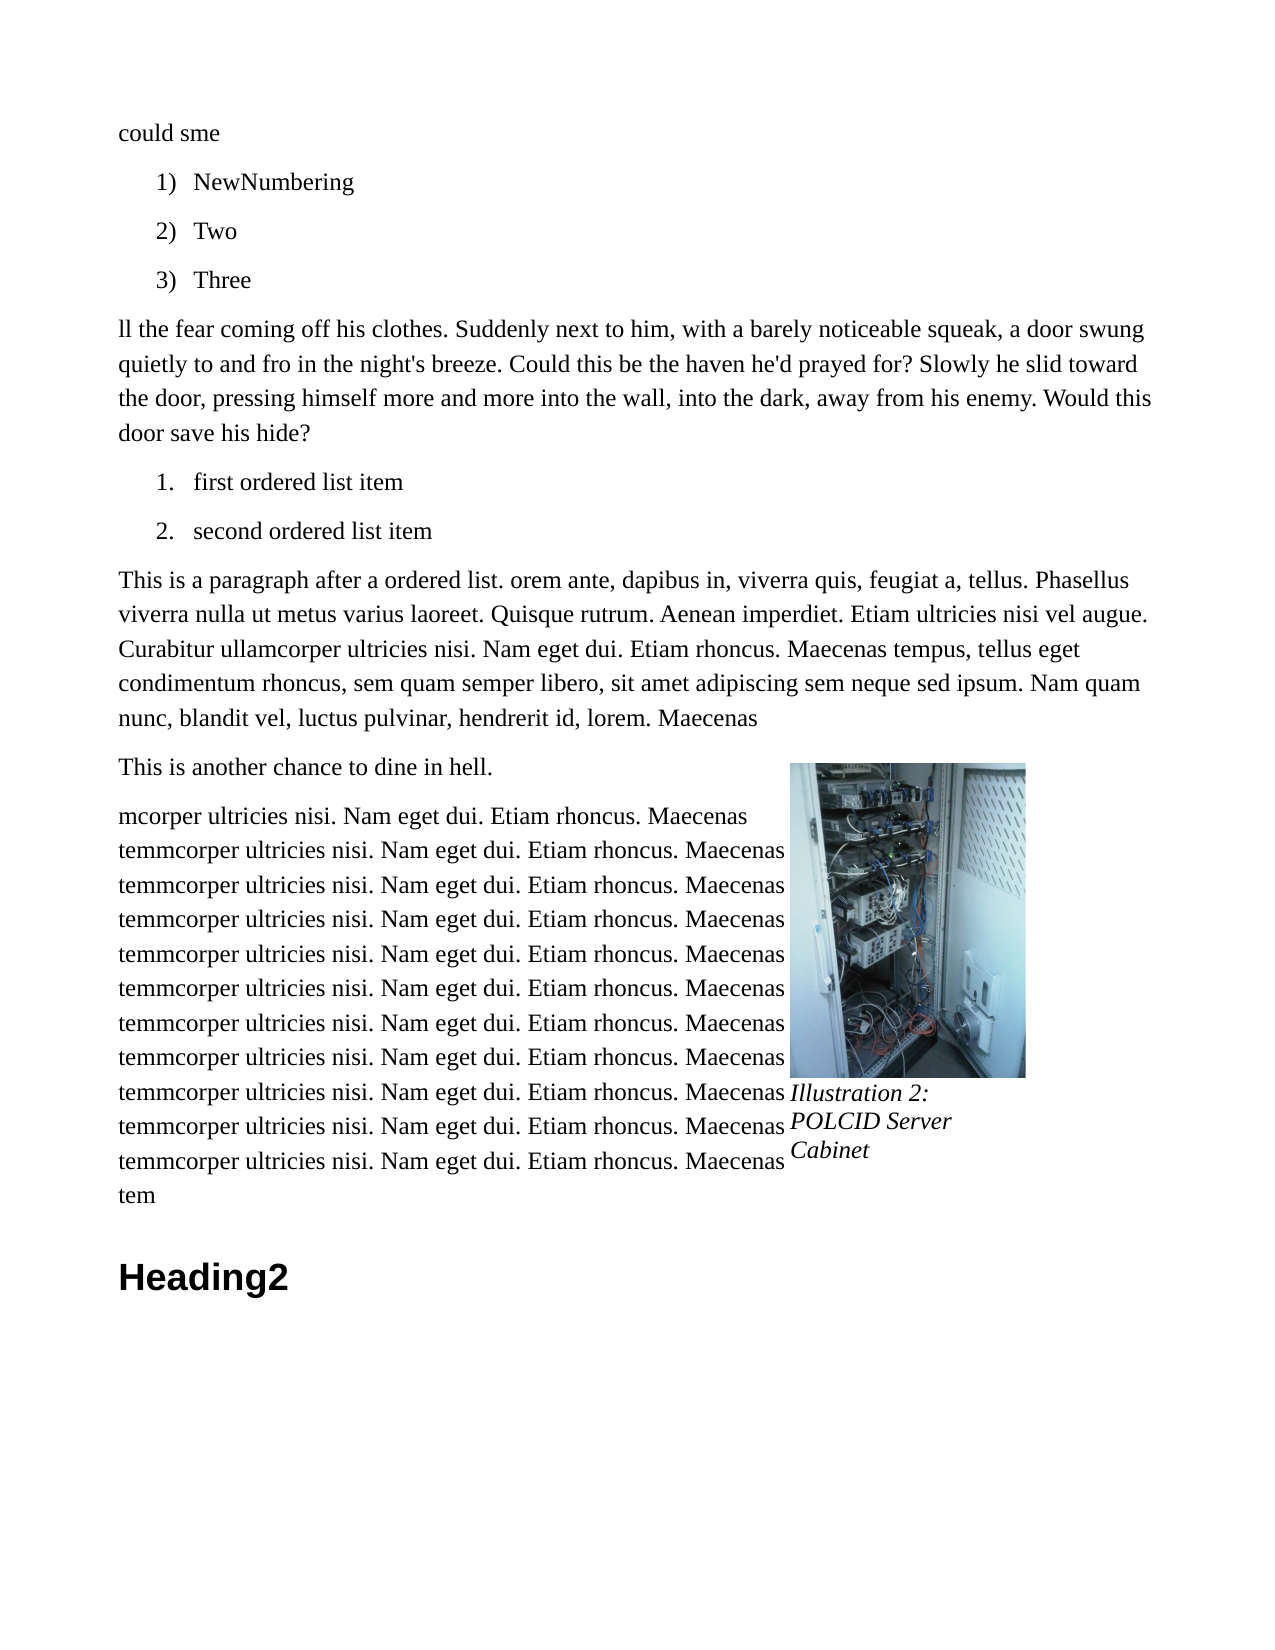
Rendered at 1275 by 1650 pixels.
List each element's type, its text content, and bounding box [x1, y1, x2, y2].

list Three [156, 265, 1157, 294]
list second ordered list item [156, 516, 1157, 545]
text mcorper ultricies nisi. Nam eget dui. Etiam rhoncus. Maecenas temmcorper ultricies nisi. Nam eget dui. Etiam rhoncus. Maecenas temmcorper ultricies nisi. Nam eget dui. Etiam rhoncus. Maecenas temmcorper ultricies nisi. Nam eget dui. Etiam rhoncus. Maecenas temmcorper ultricies nisi. Nam eget dui. Etiam rhoncus. Maecenas temmcorper ultricies nisi. Nam eget dui. Etiam rhoncus. Maecenas temmcorper ultricies nisi. Nam eget dui. Etiam rhoncus. Maecenas temmcorper ultricies nisi. Nam eget dui. Etiam rhoncus. Maecenas temmcorper ultricies nisi. Nam eget dui. Etiam rhoncus. Maecenas temmcorper ultricies nisi. Nam eget dui. Etiam rhoncus. Maecenas temmcorper ultricies nisi. Nam eget dui. Etiam rhoncus. Maecenas tem [118, 801, 1157, 1209]
list first ordered list item [156, 467, 1157, 496]
picture [790, 763, 1026, 1078]
text could sme [118, 118, 1157, 147]
list Two [156, 216, 1157, 245]
text ll the fear coming off his clothes. Suddenly next to him, with a barely noticeable squeak, a door swung quietly to and fro in the night's breeze. Could this be the haven he'd prayed for? Slowly he slid toward the door, pressing himself more and more into the wall, into the dark, away from his enemy. Would this door save his hide? [118, 314, 1157, 447]
text Illustration 2: POLCID Server Cabinet [790, 1078, 1026, 1164]
text This is a paragraph after a ordered list. orem ante, dapibus in, viverra quis, feugiat a, tellus. Phasellus viverra nulla ut metus varius laoreet. Quisque rutrum. Aenean imperdiet. Etiam ultricies nisi vel augue. Curabitur ullamcorper ultricies nisi. Nam eget dui. Etiam rhoncus. Maecenas tempus, tellus eget condimentum rhoncus, sem quam semper libero, sit amet adipiscing sem neque sed ipsum. Nam quam nunc, blandit vel, luctus pulvinar, hendrerit id, lorem. Maecenas [118, 565, 1157, 732]
list NewNumbering [156, 167, 1157, 196]
text [1026, 752, 1157, 781]
subtitle Heading2 [118, 1254, 1157, 1298]
text This is another chance to dine in hell. [118, 752, 790, 781]
